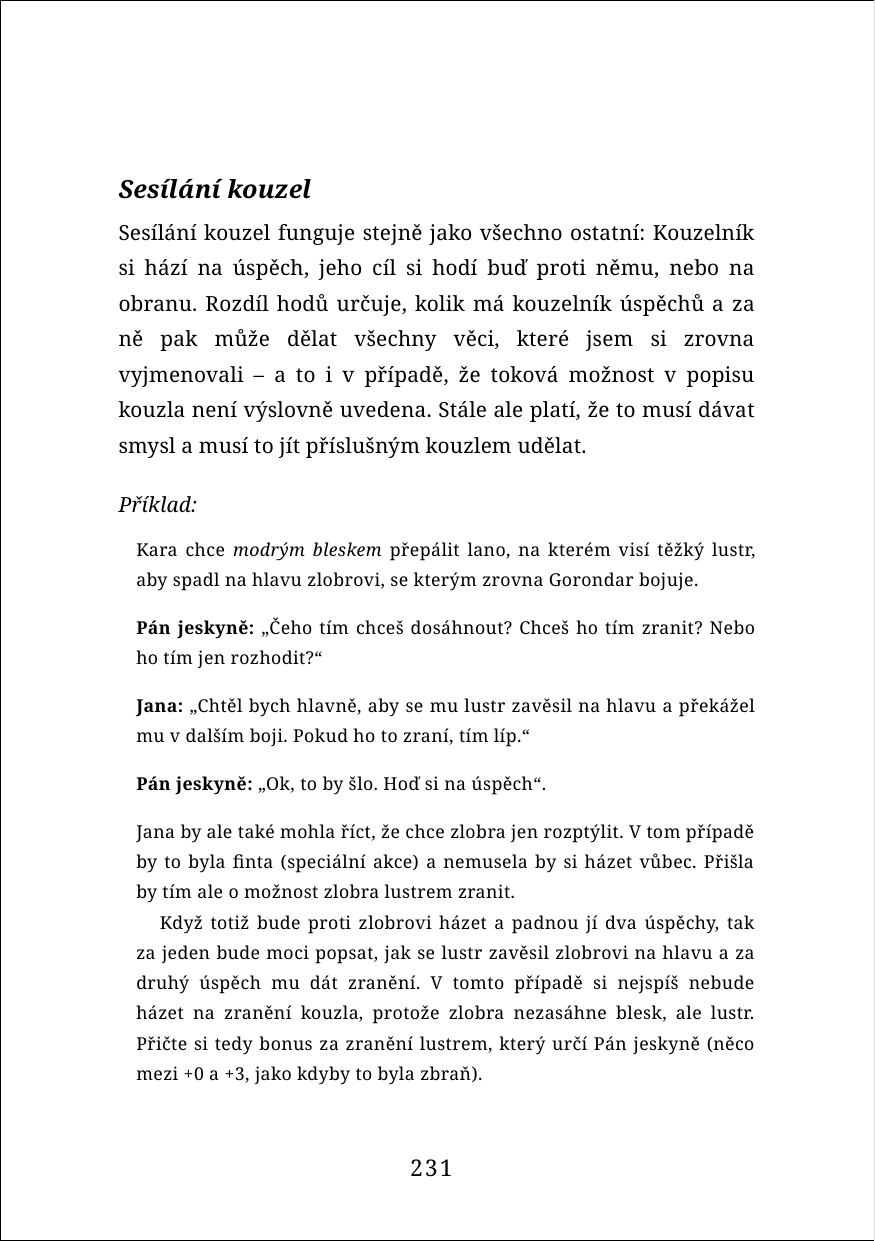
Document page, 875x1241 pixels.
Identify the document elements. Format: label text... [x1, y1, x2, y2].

text Pán jeskyně: „Ok, to by šlo. Hoď si na úspěch“. [136, 772, 756, 796]
text Sesílání kouzel funguje stejně jako všechno ostatní: Kouzelník si hází na úspěch, jeho cíl si hodí buď proti němu, nebo na obranu. Rozdíl hodů určuje, kolik má kouzelník úspěchů a za ně pak může dělat všechny věci, které jsem si zrovna vyjmenovali – a to i v případě, že toková možnost v popisu kouzla není výslovně uvedena. Stále ale platí, že to musí dávat smysl a musí to jít příslušným kouzlem udělat. [118, 218, 756, 459]
text Pán jeskyně: „Čeho tím chceš dosáhnout? Chceš ho tím zranit? Nebo ho tím jen rozhodit?“ [136, 615, 756, 670]
text Kara chce modrým bleskem přepálit lano, na kterém visí těžký lustr, aby spadl na hlavu zlobrovi, se kterým zrovna Gorondar bojuje. [136, 537, 756, 592]
text Jana by ale také mohla říct, že chce zlobra jen rozptýlit. V tom případě by to byla finta (speciální akce) a nemusela by si házet vůbec. Přišla by tím ale o možnost zlobra lustrem zranit. Když totiž bude proti zlobrovi házet a padnou jí dva úspěchy, tak za jeden bude moci popsat, jak se lustr zavěsil zlobrovi na hlavu a za druhý úspěch mu dát zranění. V tomto případě si nejspíš nebude házet na zranění kouzla, protože zlobra nezasáhne blesk, ale lustr. Přičte si tedy bonus za zranění lustrem, který určí Pán jeskyně (něco mezi +0 a +3, jako kdyby to byla zbraň). [136, 819, 756, 1085]
text Jana: „Chtěl bych hlavně, aby se mu lustr zavěsil na hlavu a překážel mu v dalším boji. Pokud ho to zraní, tím líp.“ [136, 693, 756, 748]
text Příklad: [118, 490, 756, 518]
subtitle Sesílání kouzel [118, 172, 756, 206]
